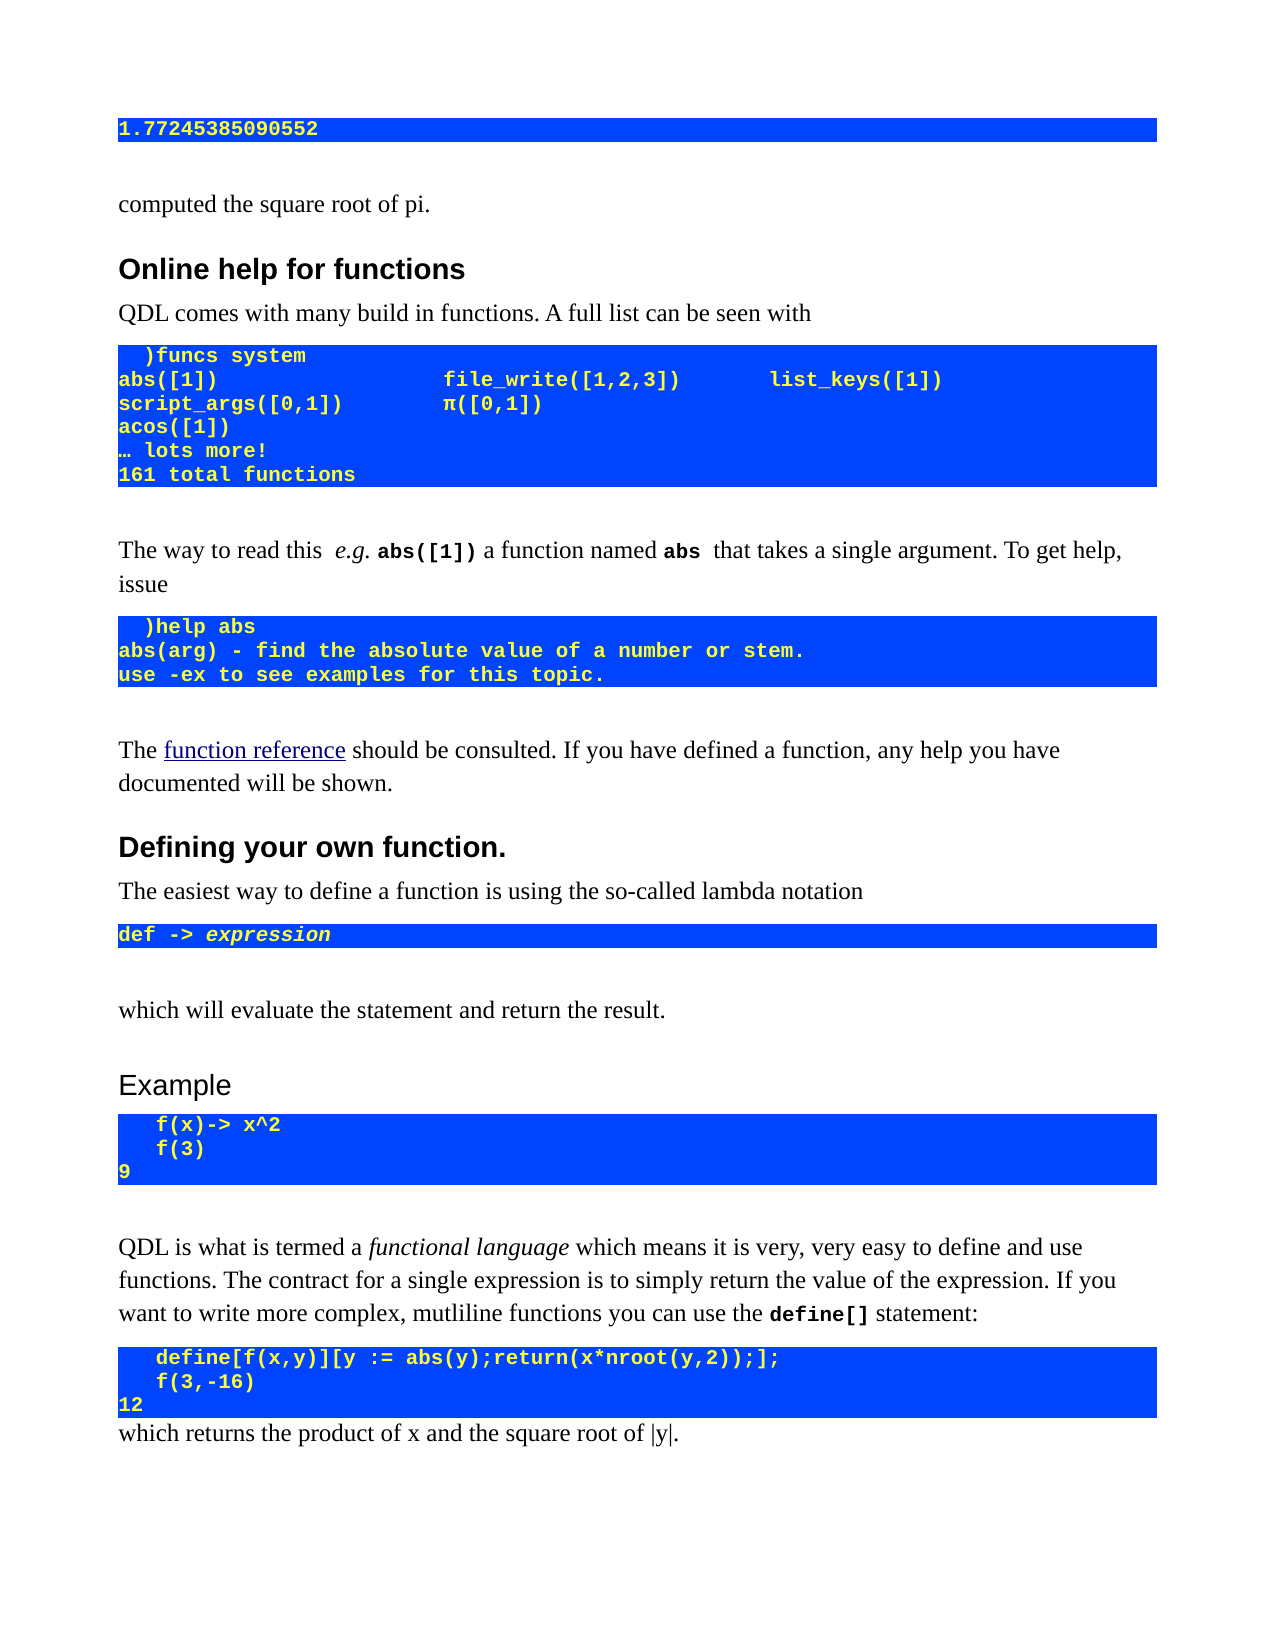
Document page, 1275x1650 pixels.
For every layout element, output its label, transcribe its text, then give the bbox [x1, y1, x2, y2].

text … lots more! [118, 440, 1157, 464]
text 1.77245385090552 [118, 118, 1157, 142]
text define[f(x,y)][y := abs(y);return(x*nroot(y,2));]; [118, 1347, 1157, 1371]
text computed the square root of pi. [118, 189, 1157, 218]
text 161 total functions [118, 464, 1157, 487]
subtitle Defining your own function. [118, 830, 1157, 864]
text f(3) [118, 1137, 1157, 1161]
text QDL is what is termed a functional language which means it is very, very easy to define and use functions. The contract for a single expression is to simply return the value of the expression. If you want to write more complex, mutliline functions you can use the define[] statement: [118, 1232, 1157, 1328]
text QDL comes with many build in functions. A full list can be seen with [118, 298, 1157, 327]
text The function reference should be consulted. If you have defined a function, any help you have documented will be shown. [118, 735, 1157, 797]
subtitle Example [118, 1068, 1157, 1101]
subtitle Online help for functions [118, 252, 1157, 285]
text def -> expression [118, 924, 1157, 948]
text abs(arg) - find the absolute value of a number or stem. [118, 640, 1157, 664]
text f(3,-16) [118, 1371, 1157, 1394]
text The easiest way to define a function is using the so-called lambda notation [118, 876, 1157, 905]
text which will evaluate the statement and return the result. [118, 995, 1157, 1024]
text The way to read this e.g. abs([1]) a function named abs that takes a single argument. To get help, issue [118, 535, 1157, 597]
text )help abs [118, 616, 1157, 640]
text f(x)-> x^2 [118, 1114, 1157, 1137]
text 9 [118, 1161, 1157, 1185]
text )funcs system [118, 345, 1157, 369]
text abs([1]) file_write([1,2,3]) list_keys([1]) script_args([0,1]) π([0,1]) [118, 369, 1157, 416]
text which returns the product of x and the square root of |y|. [118, 1418, 1157, 1447]
text use -ex to see examples for this topic. [118, 664, 1157, 687]
text 12 [118, 1394, 1157, 1418]
text acos([1]) [118, 416, 1157, 440]
